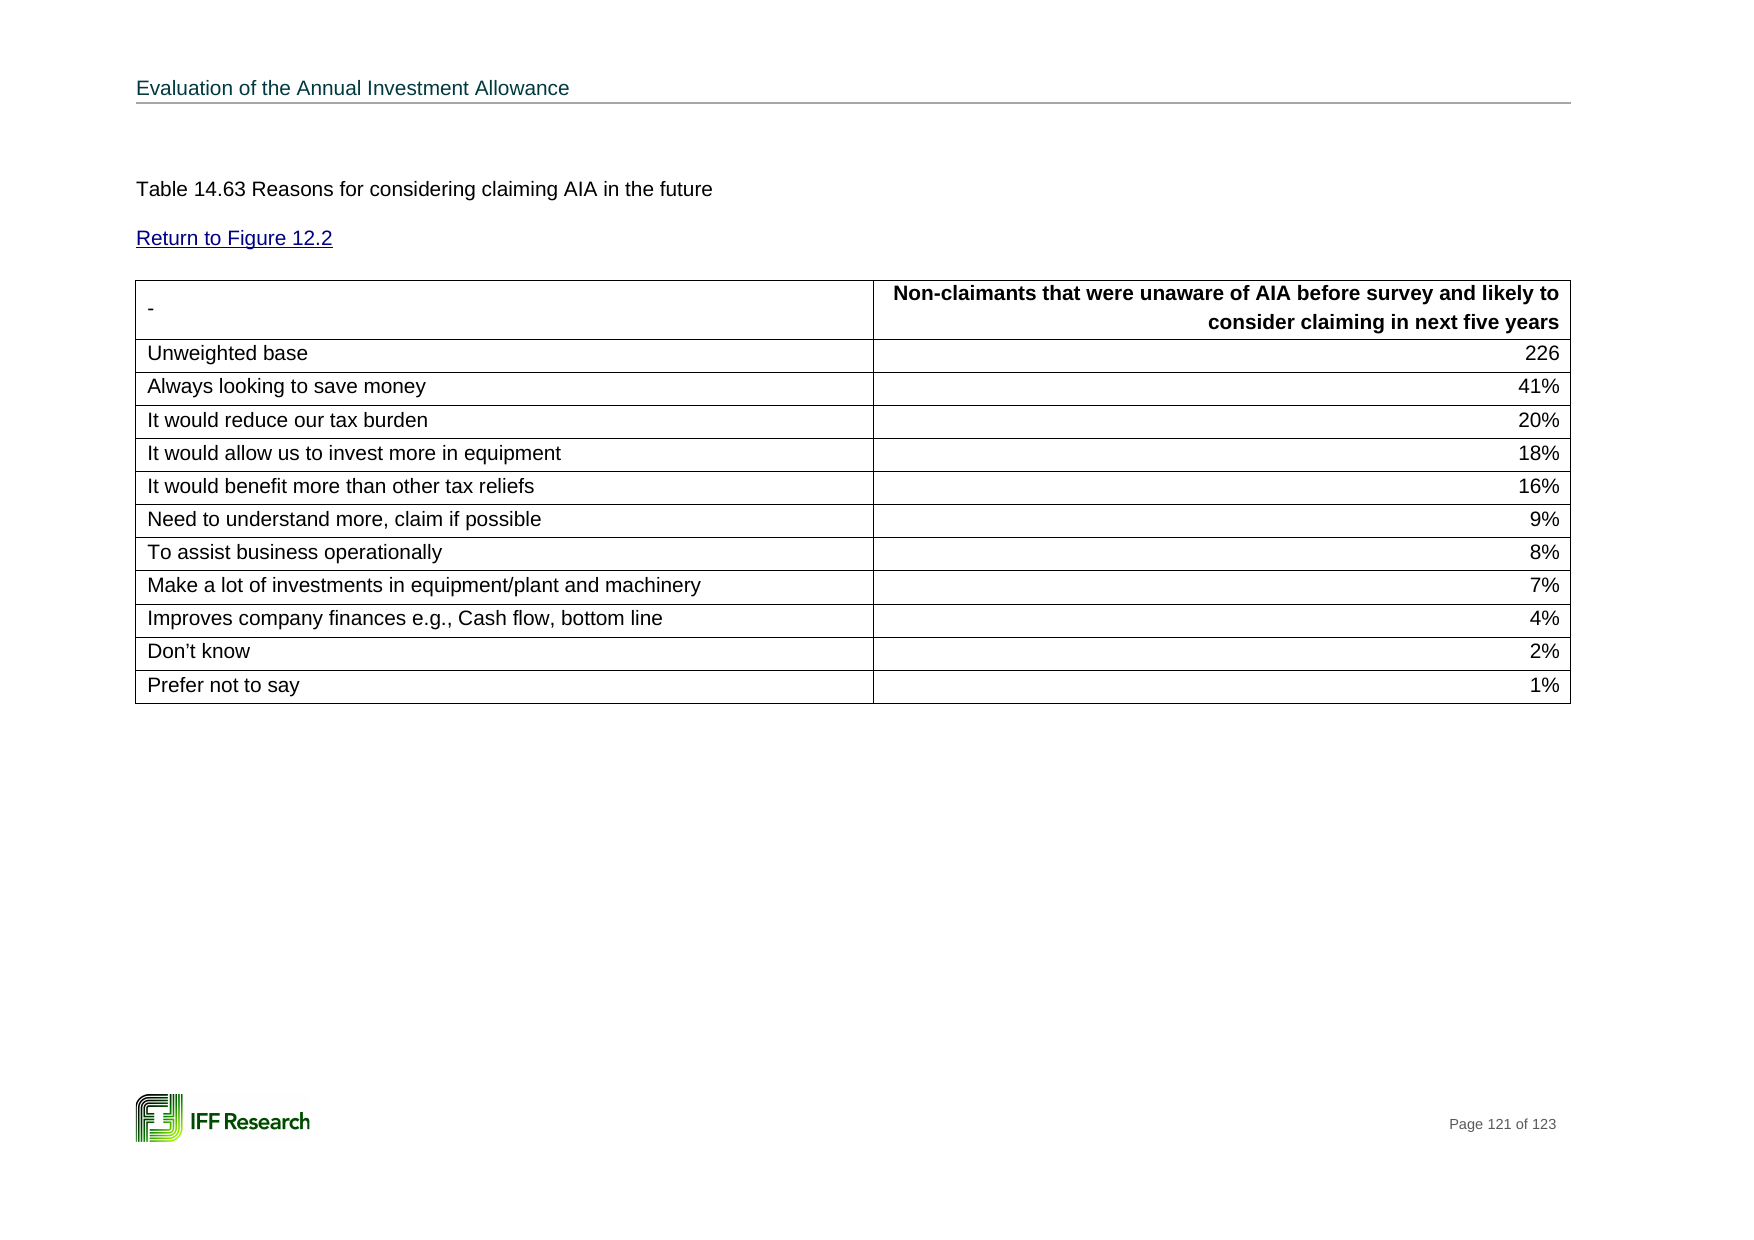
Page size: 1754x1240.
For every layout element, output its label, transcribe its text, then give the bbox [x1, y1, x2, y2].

table_cell 20% [874, 406, 1570, 438]
table_cell 7% [874, 571, 1570, 603]
table_cell 2% [874, 638, 1570, 670]
table_cell 41% [874, 373, 1570, 405]
table_cell 18% [874, 439, 1570, 471]
table_cell It would reduce our tax burden [136, 406, 873, 438]
table_cell It would benefit more than other tax reliefs [136, 472, 873, 504]
table_cell Make a lot of investments in equipment/plant and machinery [136, 571, 873, 603]
table_header Non-claimants that were unaware of AIA before survey and likely to consider claiming in next five years [874, 281, 1570, 338]
table_cell Don’t know [136, 638, 873, 670]
table_cell 226 [874, 340, 1570, 372]
table_cell It would allow us to invest more in equipment [136, 439, 873, 471]
table_cell Prefer not to say [136, 671, 873, 703]
table_cell 16% [874, 472, 1570, 504]
table_cell Need to understand more, claim if possible [136, 505, 873, 537]
table_cell 1% [874, 671, 1570, 703]
table_cell Improves company finances e.g., Cash flow, bottom line [136, 605, 873, 637]
table_cell 4% [874, 605, 1570, 637]
subtitle Table 14.63 Reasons for considering claiming AIA in the future [136, 177, 1571, 201]
table_cell Unweighted base [136, 340, 873, 372]
text Return to Figure 12.2 [136, 226, 1571, 250]
table_cell 8% [874, 538, 1570, 570]
table_cell Always looking to save money [136, 373, 873, 405]
table_cell 9% [874, 505, 1570, 537]
table_header - [136, 281, 873, 338]
table_cell To assist business operationally [136, 538, 873, 570]
